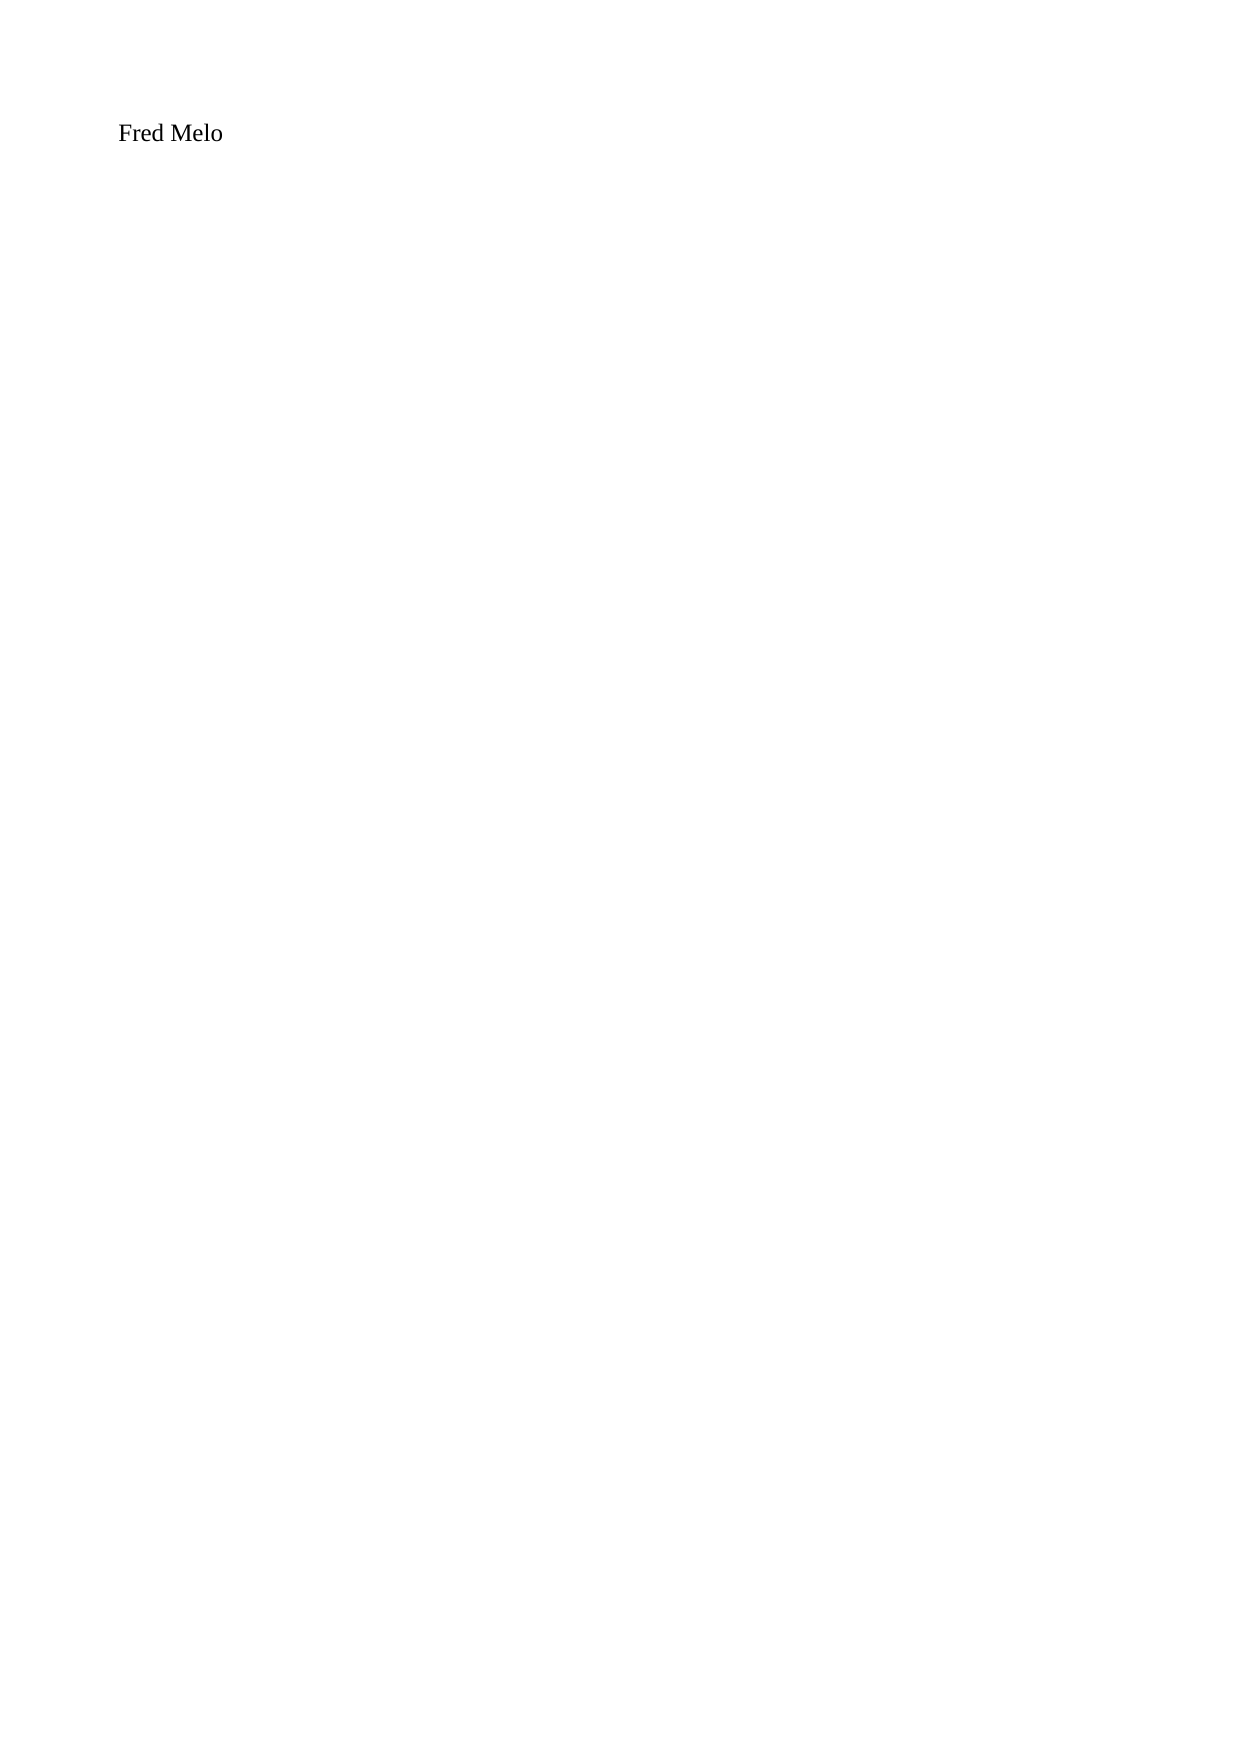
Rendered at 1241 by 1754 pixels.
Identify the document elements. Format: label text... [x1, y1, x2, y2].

text Fred Melo [118, 118, 1122, 147]
